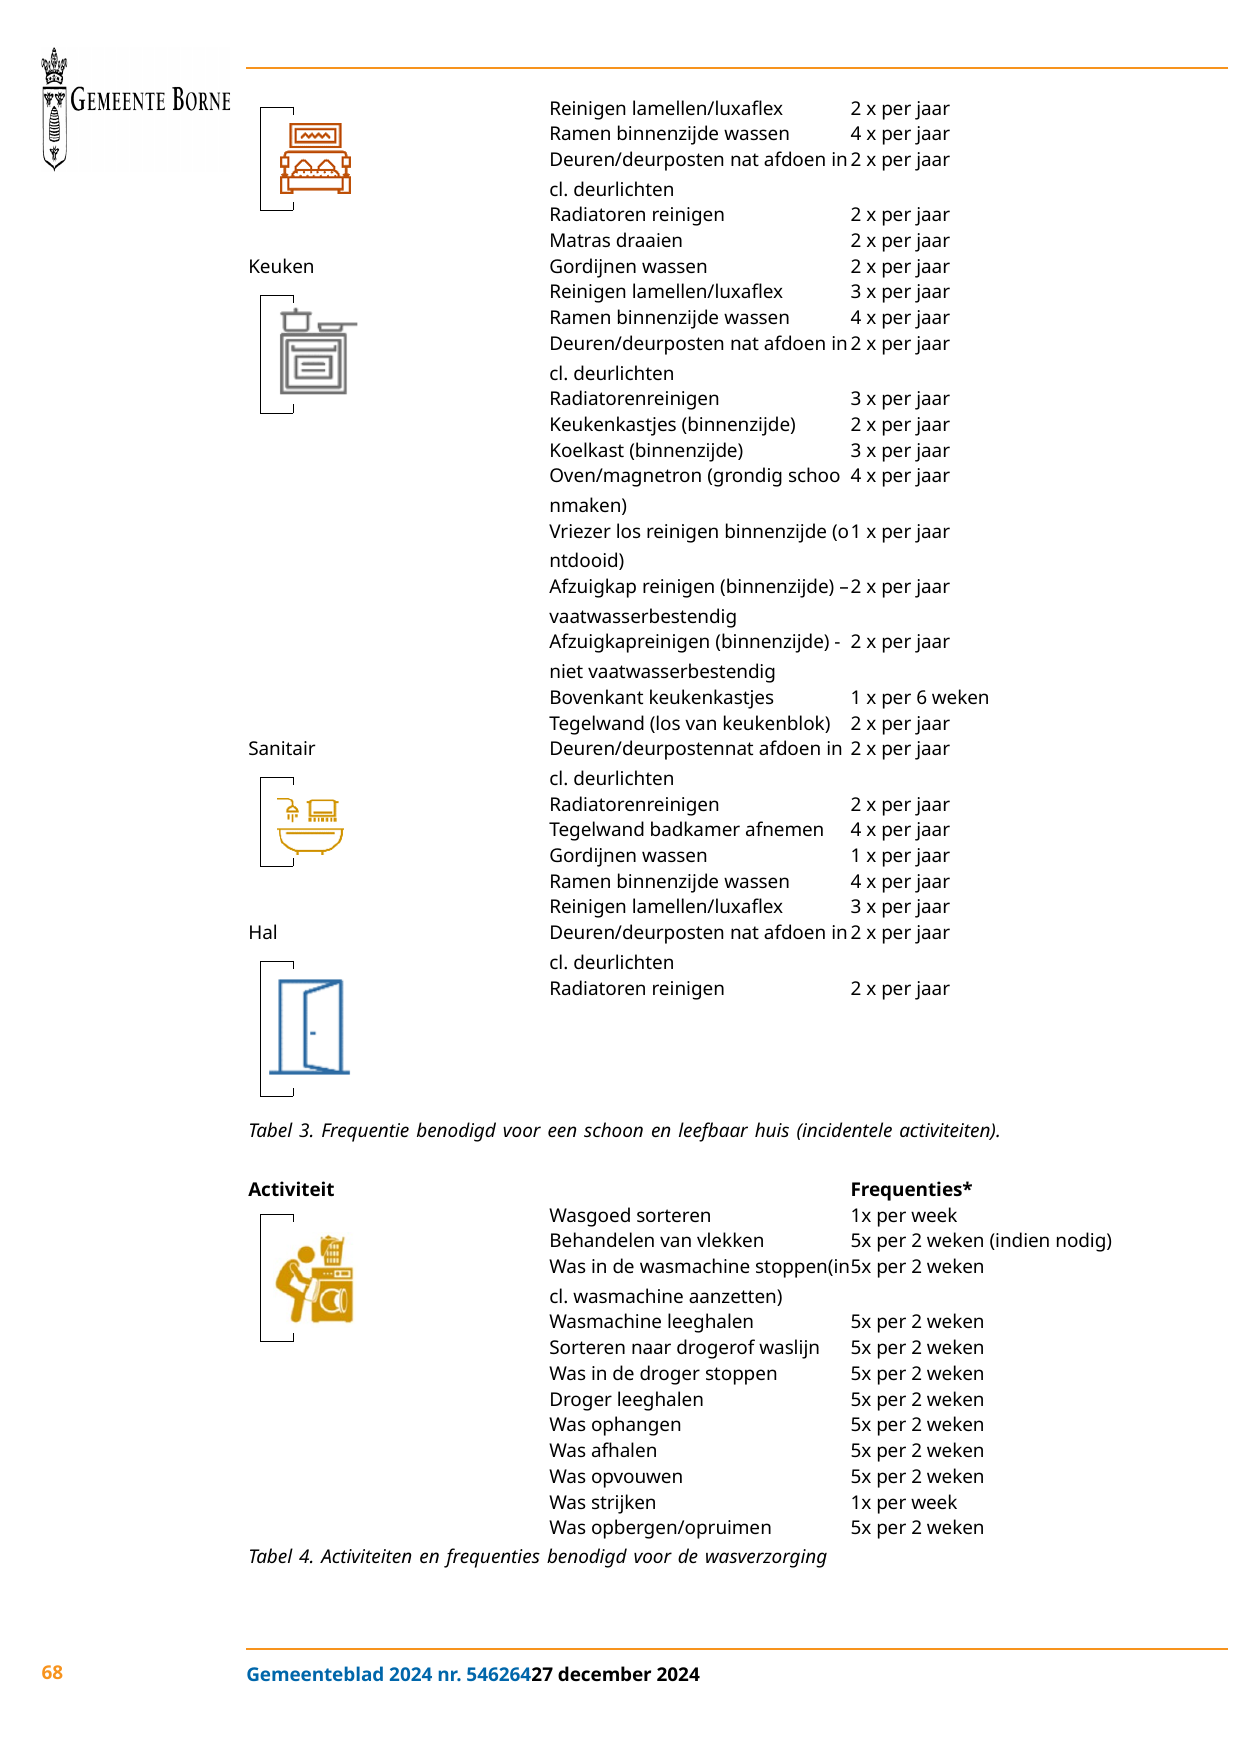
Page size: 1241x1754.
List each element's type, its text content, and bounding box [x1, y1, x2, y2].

picture [268, 303, 358, 404]
table_cell 4 x per jaar [850, 305, 1152, 330]
table_cell Deuren/deurposten nat afdoen incl. deurlichten [549, 146, 850, 202]
table_cell Tegelwand badkamer afnemen [549, 816, 850, 842]
table_cell Radiatoren reinigen [549, 975, 850, 1114]
table_cell Vriezer los reinigen binnenzijde (ontdooid) [549, 518, 850, 573]
table_cell 2 x per jaar [850, 330, 1152, 386]
table_cell 4 x per jaar [850, 868, 1152, 894]
picture [268, 969, 358, 1088]
table_cell Reinigen lamellen/luxaflex [549, 894, 850, 919]
table_cell Keukenkastjes (binnenzijde) [549, 411, 850, 437]
table_cell 5x per 2 weken [850, 1412, 1152, 1437]
table_cell [248, 95, 549, 253]
table_cell Gordijnen wassen [549, 842, 850, 868]
table_cell 3 x per jaar [850, 279, 1152, 304]
picture [268, 785, 358, 858]
table_cell Radiatorenreinigen [549, 386, 850, 411]
table_header Activiteit [248, 1176, 549, 1202]
table_cell Wasgoed sorteren [549, 1202, 850, 1228]
table_header [549, 1176, 850, 1202]
table_cell Keuken [248, 253, 549, 303]
table_cell Koelkast (binnenzijde) [549, 437, 850, 463]
table_cell Wasmachine leeghalen [549, 1309, 850, 1334]
table_cell Ramen binnenzijde wassen [549, 305, 850, 330]
table_cell 1 x per jaar [850, 518, 1152, 573]
table_cell Radiatorenreinigen [549, 791, 850, 816]
table_cell Ramen binnenzijde wassen [549, 121, 850, 146]
text Tabel 3. Frequentie benodigd voor een schoon en leefbaar huis (incidentele activiteiten). [248, 1117, 1152, 1143]
table_cell Was in de wasmachine stoppen(incl. wasmachine aanzetten) [549, 1254, 850, 1309]
table_cell 4 x per jaar [850, 121, 1152, 146]
table_cell 5x per 2 weken [850, 1515, 1152, 1540]
table_cell Matras draaien [549, 227, 850, 253]
table_cell Was afhalen [549, 1438, 850, 1463]
table_header Frequenties* [850, 1176, 1152, 1202]
table_cell Afzuigkapreinigen (binnenzijde) - niet vaatwasserbestendig [549, 629, 850, 684]
table_cell Was in de droger stoppen [549, 1360, 850, 1386]
table_cell 2 x per jaar [850, 202, 1152, 227]
table_cell [248, 304, 549, 735]
table_cell Oven/magnetron (grondig schoonmaken) [549, 463, 850, 518]
picture [268, 115, 358, 202]
table_cell 1x per week [850, 1489, 1152, 1514]
table_cell 5x per 2 weken [850, 1309, 1152, 1334]
table_cell Was opvouwen [549, 1463, 850, 1489]
table_cell 4 x per jaar [850, 816, 1152, 842]
table_cell 1 x per 6 weken [850, 684, 1152, 710]
table_cell Sorteren naar drogerof waslijn [549, 1335, 850, 1360]
table_cell 5x per 2 weken [850, 1438, 1152, 1463]
table_cell 3 x per jaar [850, 386, 1152, 411]
table_cell Tegelwand (los van keukenblok) [549, 710, 850, 735]
table_cell 2 x per jaar [850, 146, 1152, 202]
table_cell 2 x per jaar [850, 919, 1152, 975]
table_cell 3 x per jaar [850, 894, 1152, 919]
table_cell [248, 1202, 549, 1540]
table_cell Was opbergen/opruimen [549, 1515, 850, 1540]
table_cell Afzuigkap reinigen (binnenzijde) – vaatwasserbestendig [549, 573, 850, 629]
table_cell Hal [248, 919, 549, 1114]
picture [41, 47, 231, 172]
table_cell Reinigen lamellen/luxaflex [549, 95, 850, 121]
table_cell Sanitair [248, 735, 549, 919]
table_cell 2 x per jaar [850, 253, 1152, 279]
table_cell Deuren/deurpostennat afdoen incl. deurlichten [549, 735, 850, 791]
table_cell 2 x per jaar [850, 710, 1152, 735]
table_cell 5x per 2 weken [850, 1360, 1152, 1386]
table_cell 3 x per jaar [850, 437, 1152, 463]
picture [268, 1222, 358, 1333]
text Tabel 4. Activiteiten en frequenties benodigd voor de wasverzorging [248, 1543, 1152, 1569]
table_cell 5x per 2 weken [850, 1335, 1152, 1360]
table_cell 2 x per jaar [850, 735, 1152, 791]
table_cell Deuren/deurposten nat afdoen incl. deurlichten [549, 330, 850, 386]
table_cell 4 x per jaar [850, 463, 1152, 518]
table_cell 1x per week [850, 1202, 1152, 1228]
table_cell Deuren/deurposten nat afdoen incl. deurlichten [549, 919, 850, 975]
table_cell 2 x per jaar [850, 411, 1152, 437]
table_cell 5x per 2 weken [850, 1386, 1152, 1412]
table_cell 2 x per jaar [850, 791, 1152, 816]
table_cell Was strijken [549, 1489, 850, 1514]
table_cell Bovenkant keukenkastjes [549, 684, 850, 710]
table_cell 2 x per jaar [850, 629, 1152, 684]
table_cell 5x per 2 weken [850, 1254, 1152, 1309]
table_cell 2 x per jaar [850, 573, 1152, 629]
table_cell 5x per 2 weken (indien nodig) [850, 1228, 1152, 1253]
table_cell 2 x per jaar [850, 975, 1152, 1114]
table_cell 2 x per jaar [850, 95, 1152, 121]
table_cell 2 x per jaar [850, 227, 1152, 253]
table_cell Gordijnen wassen [549, 253, 850, 279]
table_cell Reinigen lamellen/luxaflex [549, 279, 850, 304]
table_cell Behandelen van vlekken [549, 1228, 850, 1253]
table_cell Droger leeghalen [549, 1386, 850, 1412]
table_cell Was ophangen [549, 1412, 850, 1437]
table_cell 1 x per jaar [850, 842, 1152, 868]
table_cell Radiatoren reinigen [549, 202, 850, 227]
table_cell 5x per 2 weken [850, 1463, 1152, 1489]
table_cell Ramen binnenzijde wassen [549, 868, 850, 894]
